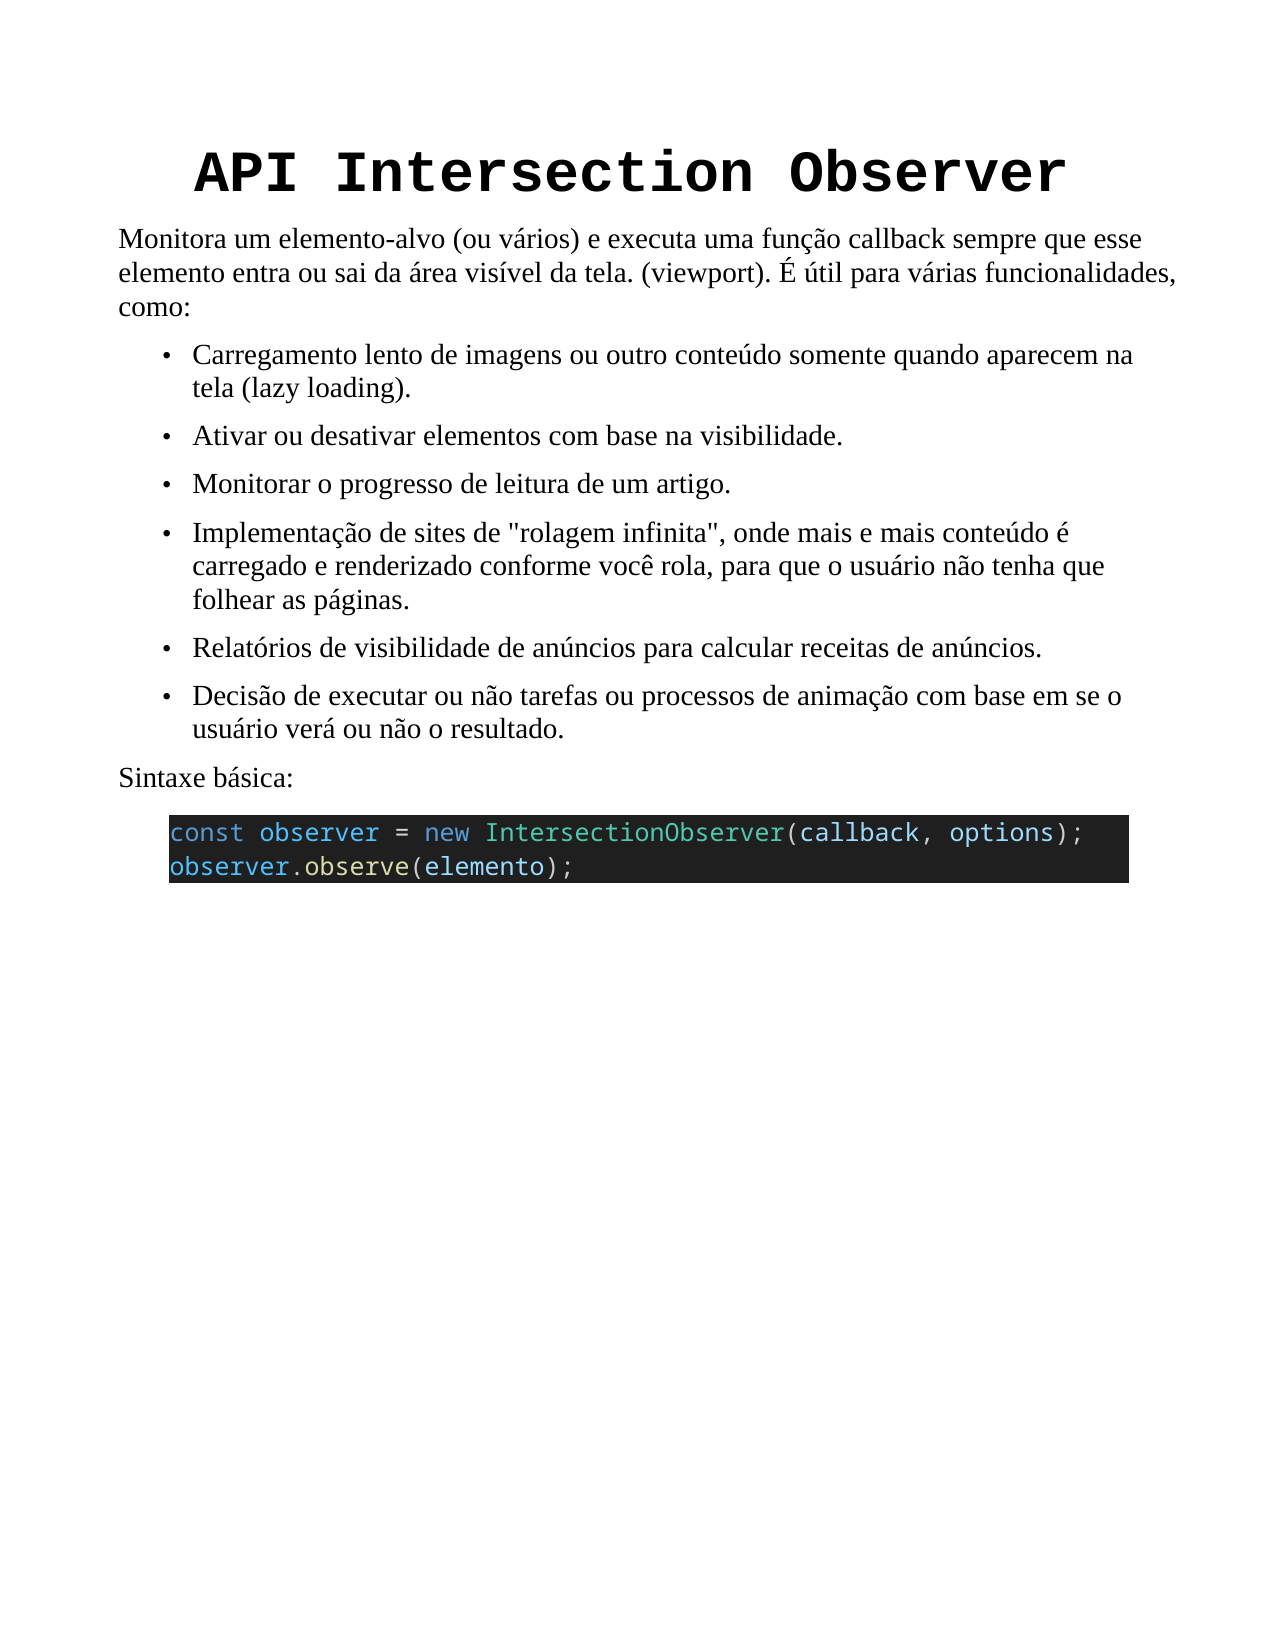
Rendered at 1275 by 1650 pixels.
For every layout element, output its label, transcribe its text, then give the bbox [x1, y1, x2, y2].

list Ativar ou desativar elementos com base na visibilidade. [162, 418, 1181, 452]
text const observer = new IntersectionObserver(callback, options); observer.observe(elemento); [118, 814, 1181, 883]
list Decisão de executar ou não tarefas ou processos de animação com base em se o usuário verá ou não o resultado. [162, 678, 1181, 745]
text Sintaxe básica: [118, 760, 1181, 793]
text Monitora um elemento-alvo (ou vários) e executa uma função callback sempre que esse elemento entra ou sai da área visível da tela. (viewport). É útil para várias funcionalidades, como: [118, 222, 1181, 322]
list Implementação de sites de "rolagem infinita", onde mais e mais conteúdo é carregado e renderizado conforme você rola, para que o usuário não tenha que folhear as páginas. [162, 515, 1181, 615]
list Relatórios de visibilidade de anúncios para calcular receitas de anúncios. [162, 630, 1181, 663]
title API Intersection Observer [118, 143, 1181, 209]
list Carregamento lento de imagens ou outro conteúdo somente quando aparecem na tela (lazy loading). [162, 337, 1181, 404]
list Monitorar o progresso de leitura de um artigo. [162, 467, 1181, 500]
